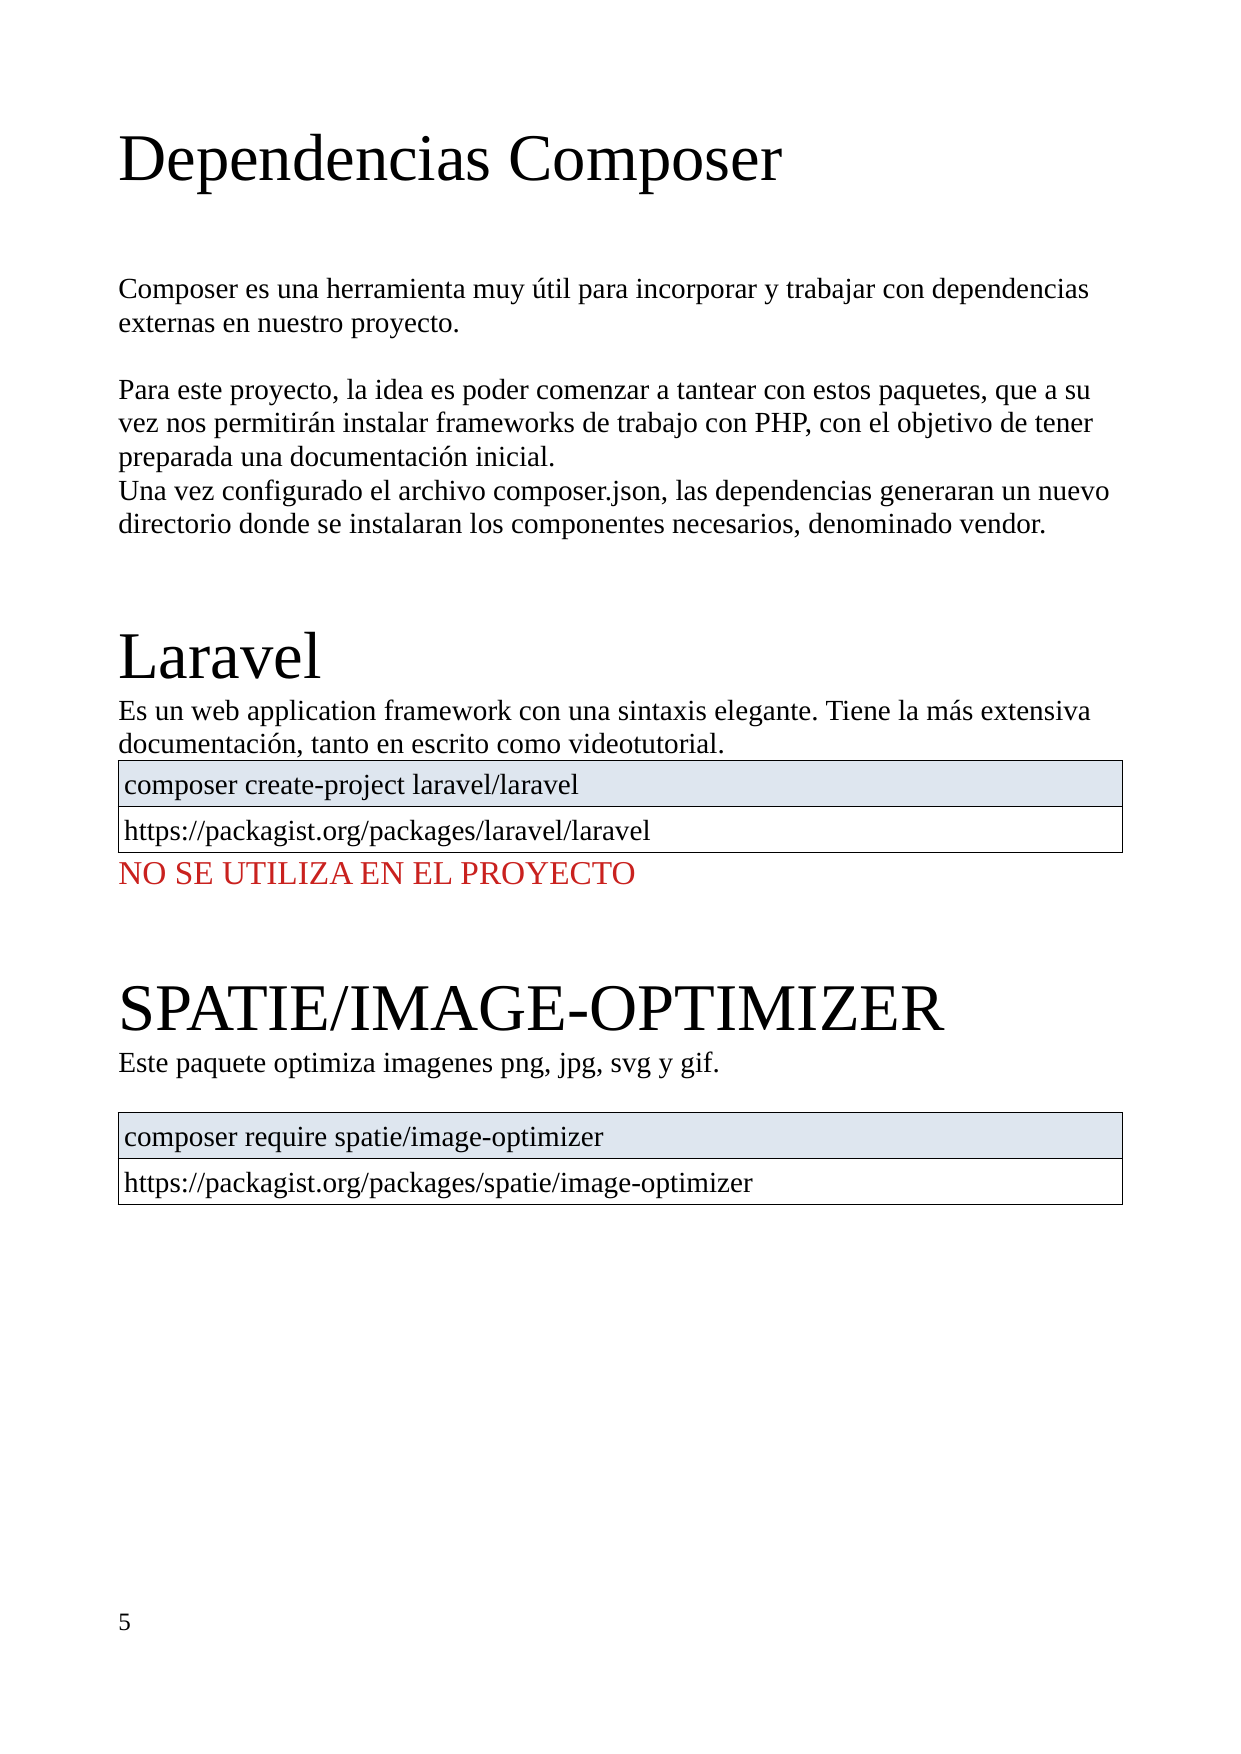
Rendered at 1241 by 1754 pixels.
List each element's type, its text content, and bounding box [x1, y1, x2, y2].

table_header composer require spatie/image-optimizer [119, 1113, 1122, 1158]
text Para este proyecto, la idea es poder comenzar a tantear con estos paquetes, que a su vez nos permitirán instalar frameworks de trabajo con PHP, con el objetivo de tener preparada una documentación inicial. [118, 372, 1122, 473]
text Dependencias Composer [118, 118, 1122, 271]
text Es un web application framework con una sintaxis elegante. Tiene la más extensiva documentación, tanto en escrito como videotutorial. [118, 693, 1122, 760]
text Composer es una herramienta muy útil para incorporar y trabajar con dependencias externas en nuestro proyecto. [118, 271, 1122, 338]
text Este paquete optimiza imagenes png, jpg, svg y gif. [118, 1045, 1122, 1078]
table_cell https://packagist.org/packages/laravel/laravel [119, 807, 1122, 852]
text Laravel [118, 616, 1122, 693]
table_cell https://packagist.org/packages/spatie/image-optimizer [119, 1159, 1122, 1204]
text Una vez configurado el archivo composer.json, las dependencias generaran un nuevo directorio donde se instalaran los componentes necesarios, denominado vendor. [118, 473, 1122, 540]
text SPATIE/IMAGE-OPTIMIZER [118, 968, 1122, 1045]
text NO SE UTILIZA EN EL PROYECTO [118, 853, 1122, 892]
table_header composer create-project laravel/laravel [119, 761, 1122, 806]
